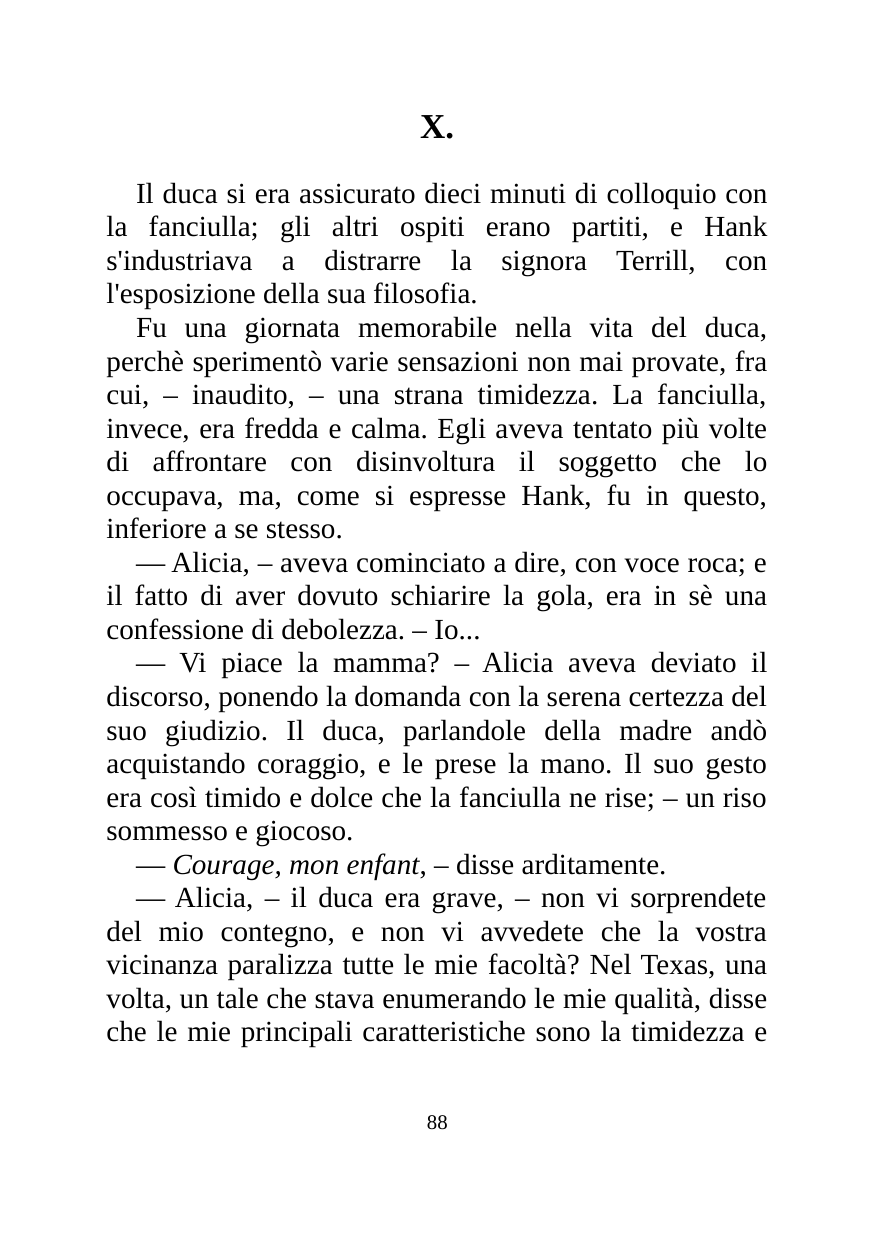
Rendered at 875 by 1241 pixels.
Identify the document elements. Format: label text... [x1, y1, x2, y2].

text Il duca si era assicurato dieci minuti di colloquio con la fanciulla; gli altri ospiti erano partiti, e Hank s'industriava a distrarre la signora Terrill, con l'esposizione della sua filosofia. [106, 176, 768, 310]
text Fu una giornata memorabile nella vita del duca, perchè sperimentò varie sensazioni non mai provate, fra cui, – inaudito, – una strana timidezza. La fanciulla, invece, era fredda e calma. Egli aveva tentato più volte di affrontare con disinvoltura il soggetto che lo occupava, ma, come si espresse Hank, fu in questo, inferiore a se stesso. [106, 310, 768, 545]
text — Vi piace la mamma? – Alicia aveva deviato il discorso, ponendo la domanda con la serena certezza del suo giudizio. Il duca, parlandole della madre andò acquistando coraggio, e le prese la mano. Il suo gesto era così timido e dolce che la fanciulla ne rise; – un riso sommesso e giocoso. [106, 646, 768, 847]
subtitle X. [106, 106, 768, 146]
text — Courage, mon enfant, – disse arditamente. [106, 847, 768, 880]
text — Alicia, – il duca era grave, – non vi sorprendete del mio contegno, e non vi avvedete che la vostra vicinanza paralizza tutte le mie facoltà? Nel Texas, una volta, un tale che stava enumerando le mie qualità, disse che le mie principali caratteristiche sono la timidezza e [106, 880, 768, 1048]
text — Alicia, – aveva cominciato a dire, con voce roca; e il fatto di aver dovuto schiarire la gola, era in sè una confessione di debolezza. – Io... [106, 545, 768, 646]
